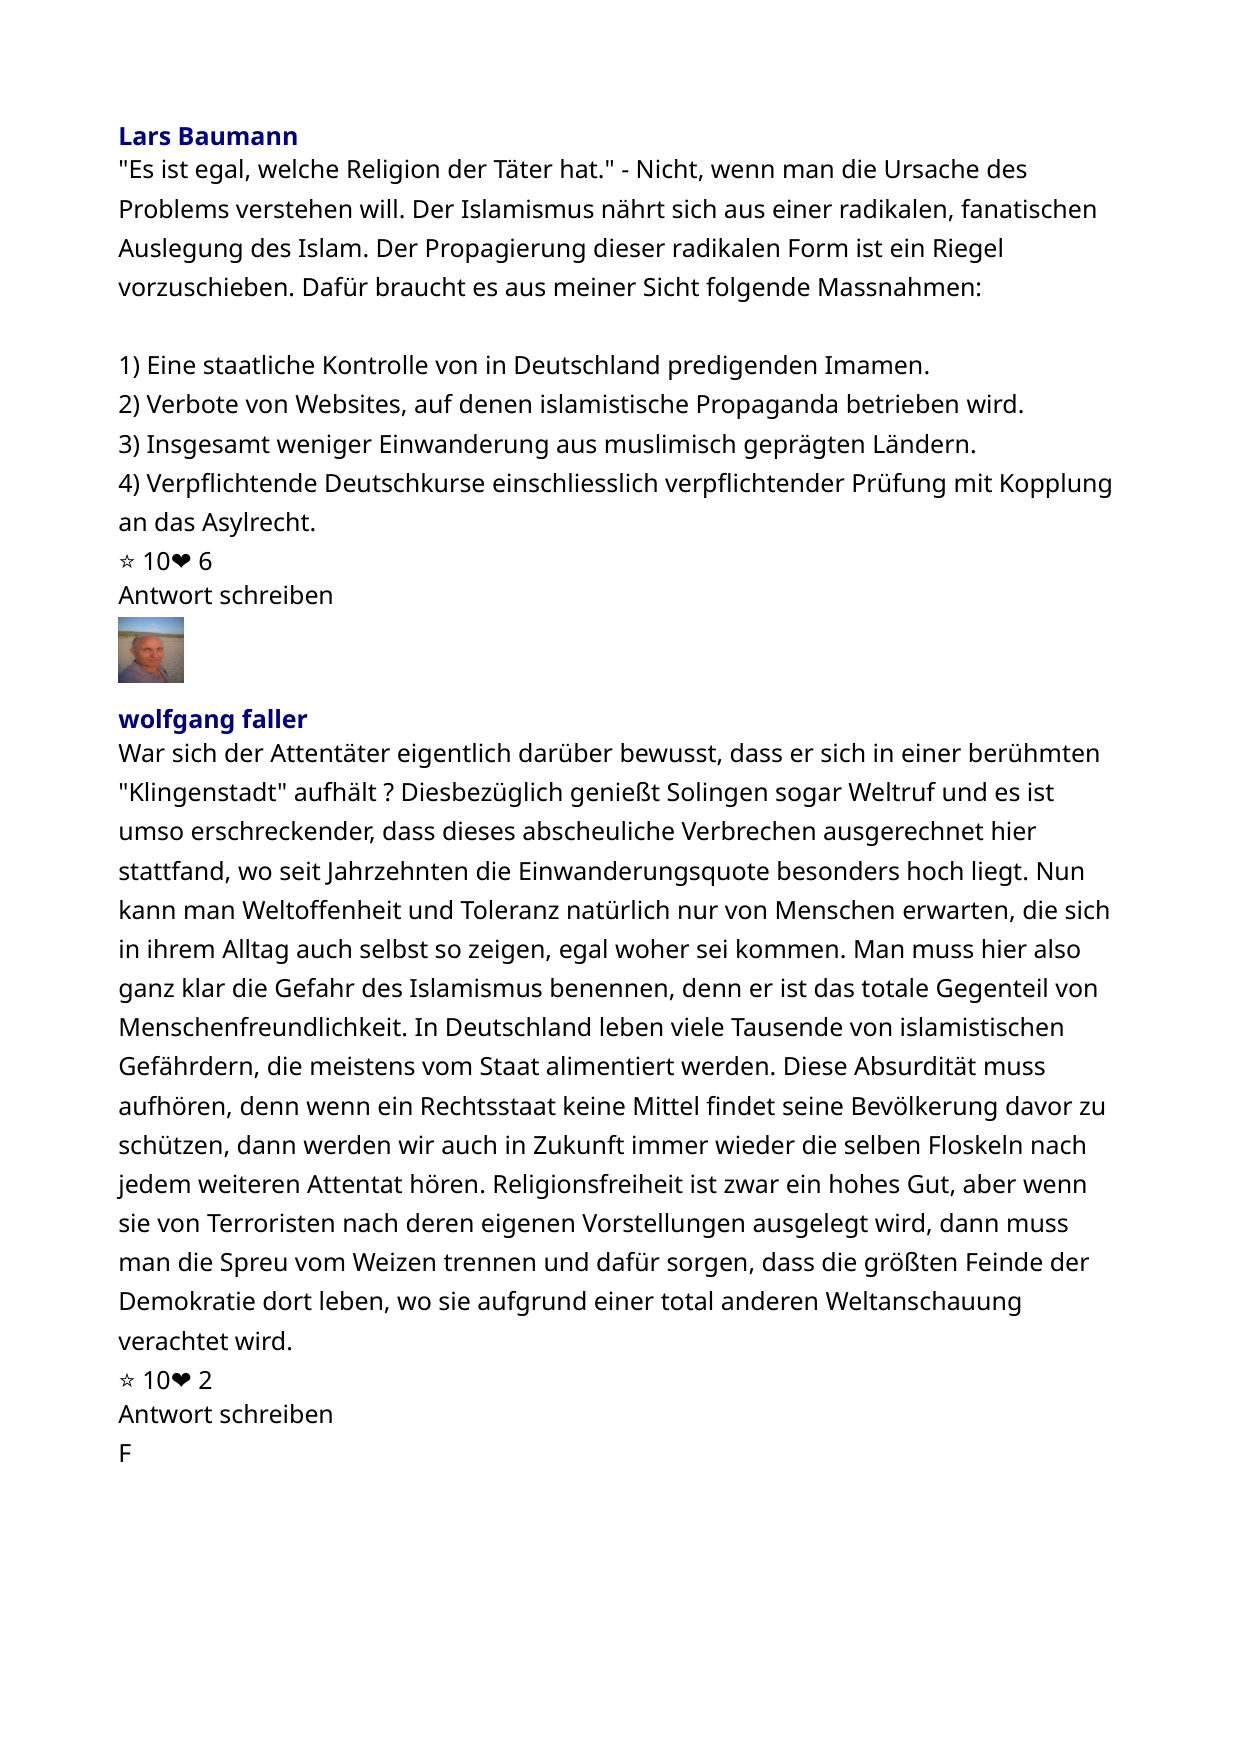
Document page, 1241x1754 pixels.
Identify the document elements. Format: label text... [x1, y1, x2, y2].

text ⭐️ 10❤️ 6 [118, 544, 1122, 578]
text ⭐️ 10❤️ 2 [118, 1362, 1122, 1396]
text F [118, 1436, 1122, 1469]
text Antwort schreiben [118, 578, 1122, 612]
subtitle wolfgang faller [118, 702, 1122, 736]
subtitle Lars Baumann [118, 118, 1122, 152]
picture [118, 617, 184, 683]
text "Es ist egal, welche Religion der Täter hat." - Nicht, wenn man die Ursache des Problems verstehen will. Der Islamismus nährt sich aus einer radikalen, fanatischen Auslegung des Islam. Der Propagierung dieser radikalen Form ist ein Riegel vorzuschieben. Dafür braucht es aus meiner Sicht folgende Massnahmen: 1) Eine staatliche Kontrolle von in Deutschland predigenden Imamen. 2) Verbote von Websites, auf denen islamistische Propaganda betrieben wird. 3) Insgesamt weniger Einwanderung aus muslimisch geprägten Ländern. 4) Verpflichtende Deutschkurse einschliesslich verpflichtender Prüfung mit Kopplung an das Asylrecht. [118, 152, 1122, 539]
text Antwort schreiben [118, 1396, 1122, 1430]
text War sich der Attentäter eigentlich darüber bewusst, dass er sich in einer berühmten "Klingenstadt" aufhält ? Diesbezüglich genießt Solingen sogar Weltruf und es ist umso erschreckender, dass dieses abscheuliche Verbrechen ausgerechnet hier stattfand, wo seit Jahrzehnten die Einwanderungsquote besonders hoch liegt. Nun kann man Weltoffenheit und Toleranz natürlich nur von Menschen erwarten, die sich in ihrem Alltag auch selbst so zeigen, egal woher sei kommen. Man muss hier also ganz klar die Gefahr des Islamismus benennen, denn er ist das totale Gegenteil von Menschenfreundlichkeit. In Deutschland leben viele Tausende von islamistischen Gefährdern, die meistens vom Staat alimentiert werden. Diese Absurdität muss aufhören, denn wenn ein Rechtsstaat keine Mittel findet seine Bevölkerung davor zu schützen, dann werden wir auch in Zukunft immer wieder die selben Floskeln nach jedem weiteren Attentat hören. Religionsfreiheit ist zwar ein hohes Gut, aber wenn sie von Terroristen nach deren eigenen Vorstellungen ausgelegt wird, dann muss man die Spreu vom Weizen trennen und dafür sorgen, dass die größten Feinde der Demokratie dort leben, wo sie aufgrund einer total anderen Weltanschauung verachtet wird. [118, 736, 1122, 1357]
